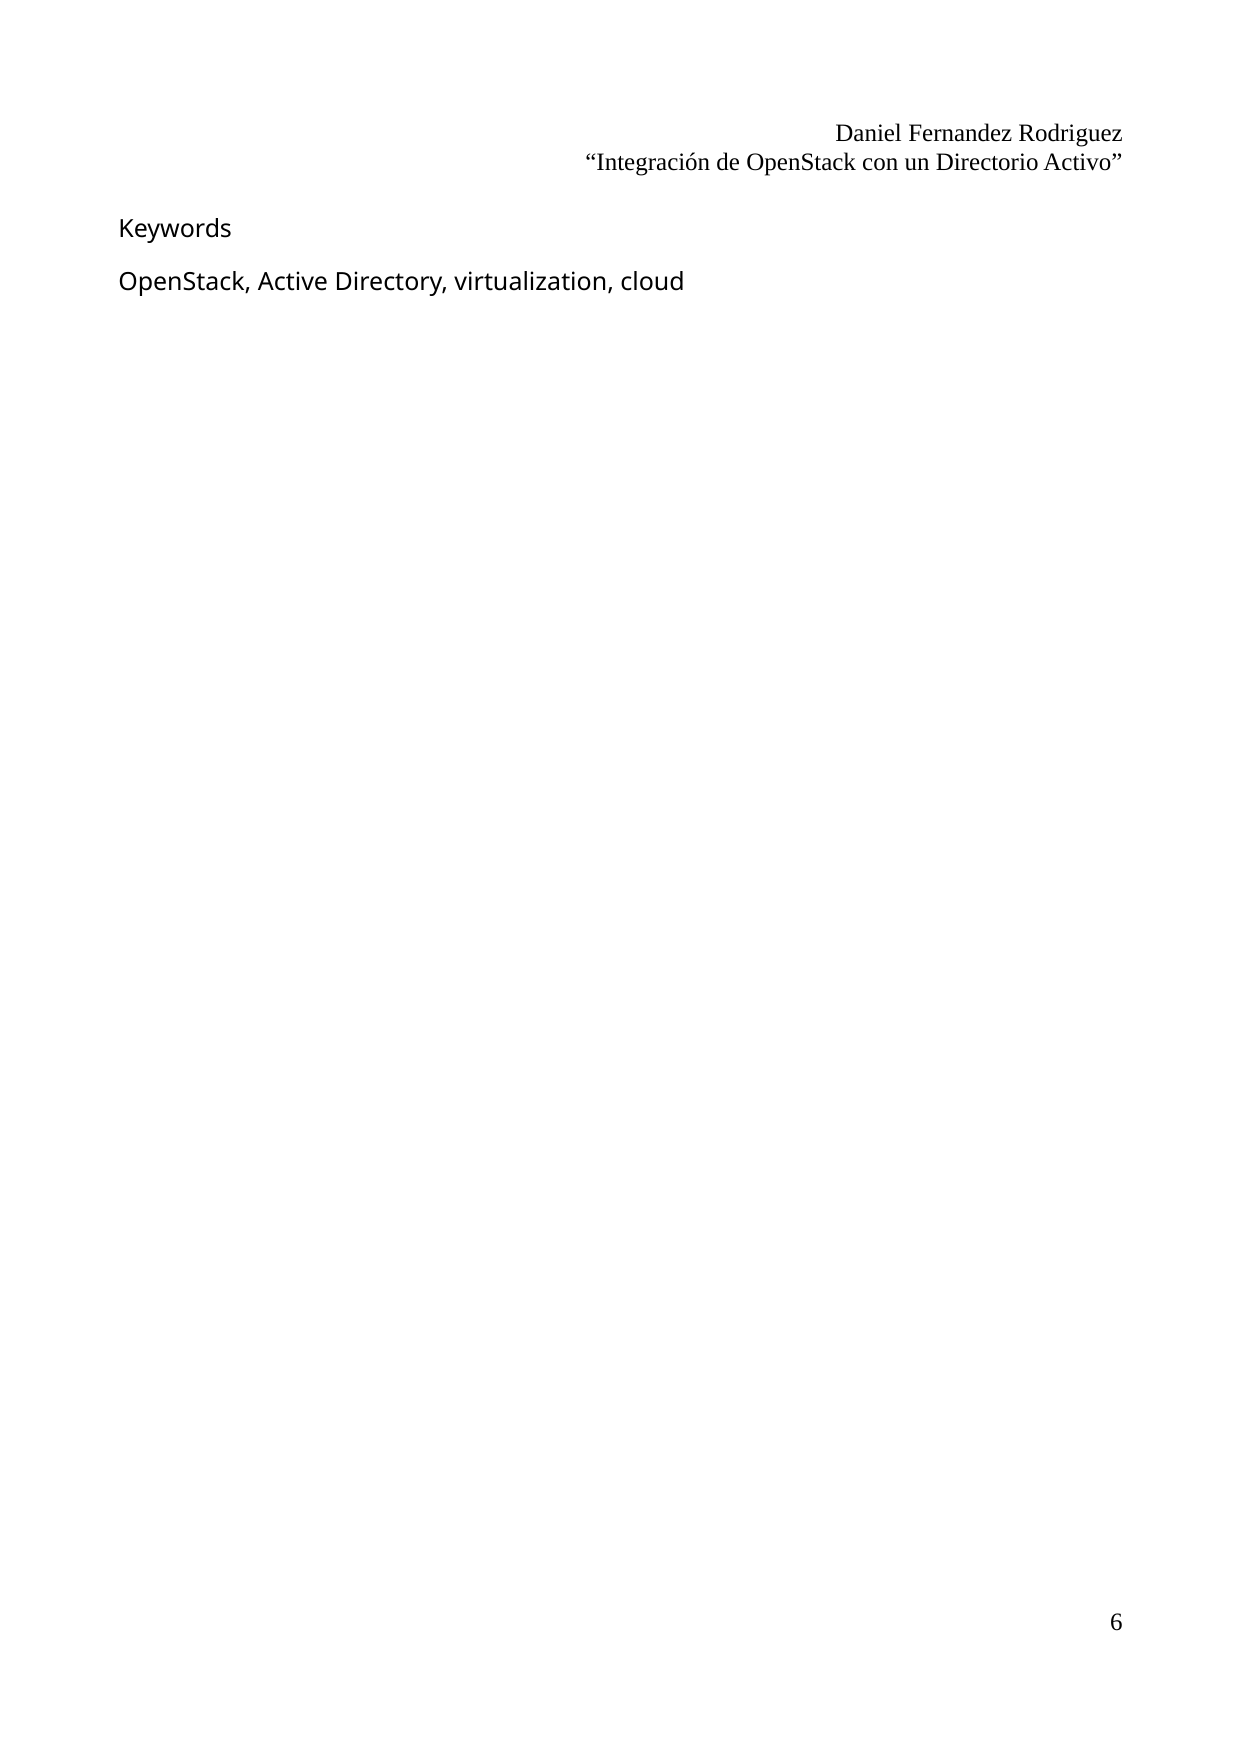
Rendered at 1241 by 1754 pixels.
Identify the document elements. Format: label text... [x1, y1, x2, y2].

subtitle Keywords [118, 211, 1122, 245]
subtitle OpenStack, Active Directory, virtualization, cloud [118, 263, 1122, 297]
